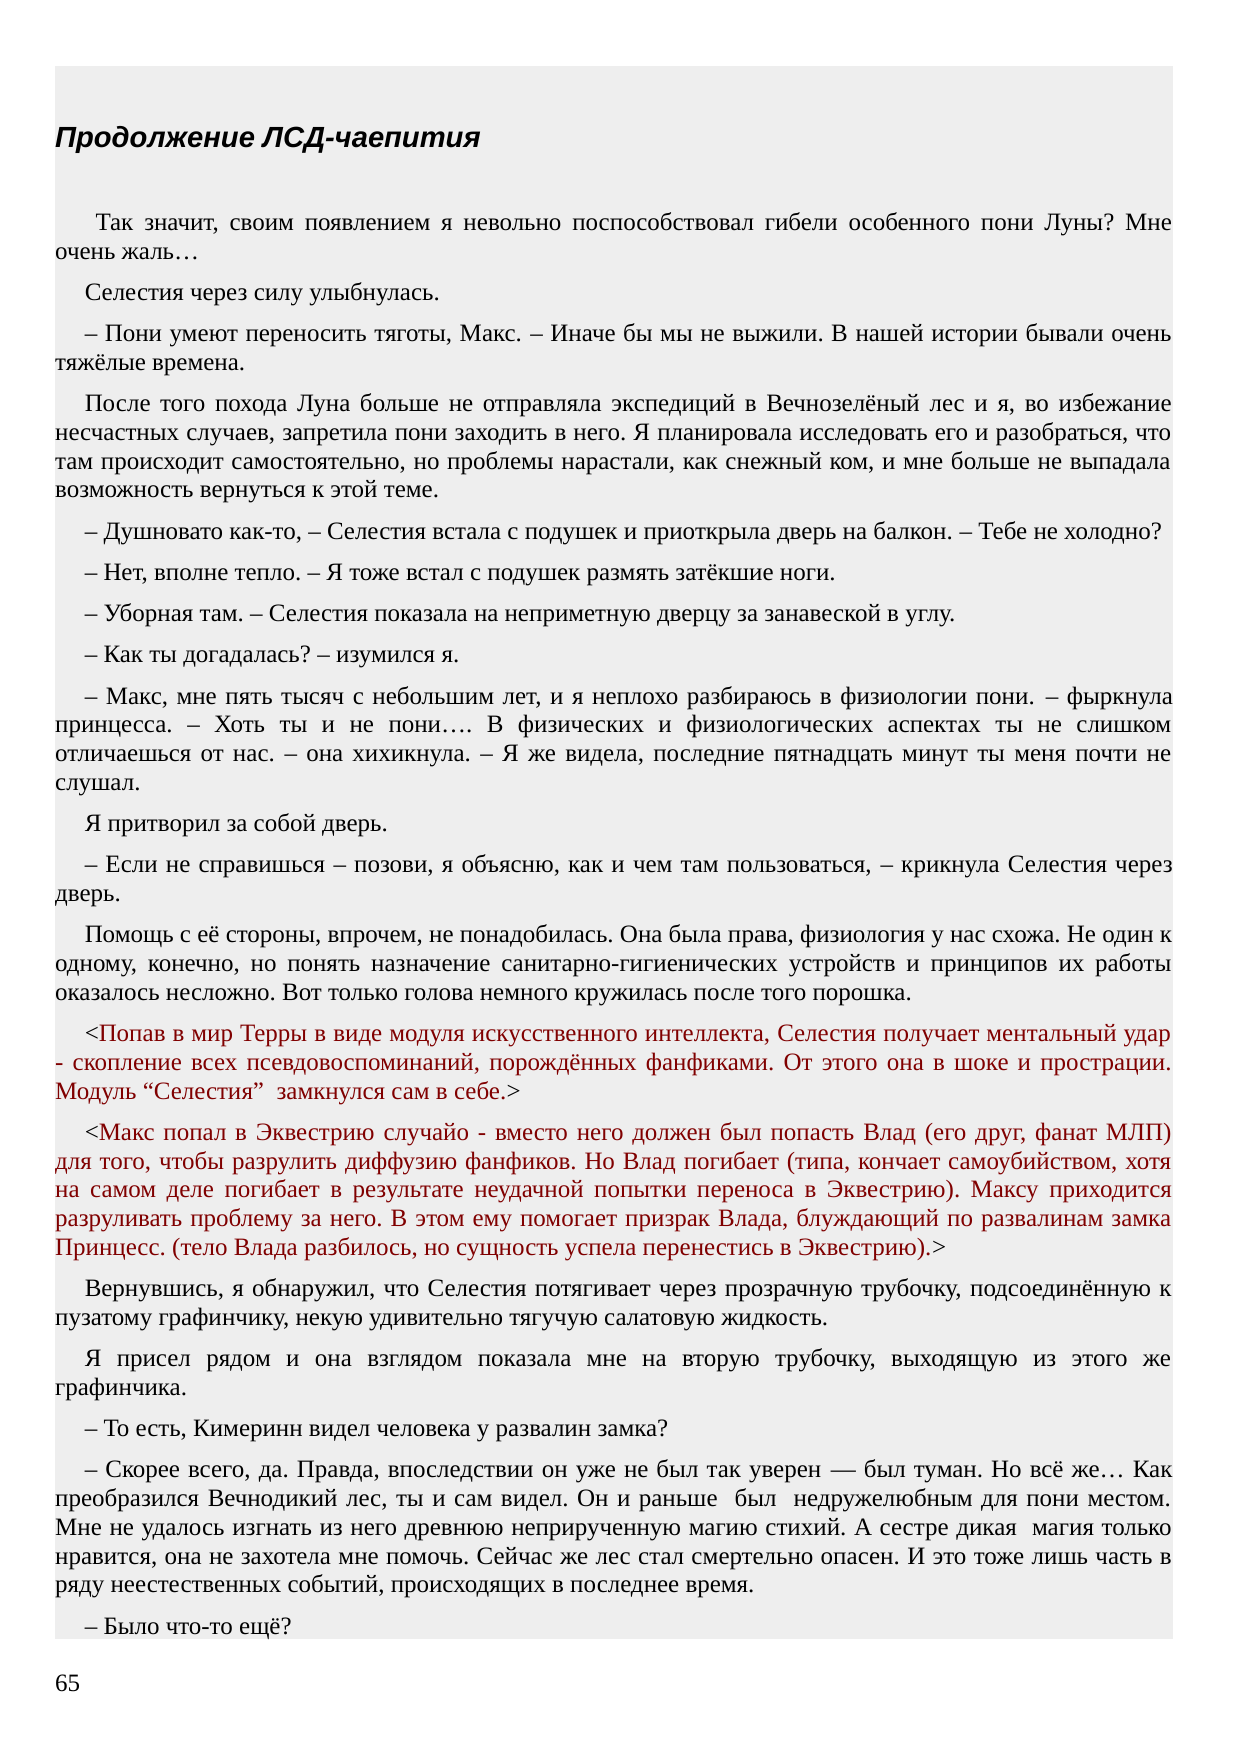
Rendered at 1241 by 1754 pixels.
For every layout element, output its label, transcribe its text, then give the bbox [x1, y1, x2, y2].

text Помощь с её стороны, впрочем, не понадобилась. Она была права, физиология у нас схожа. Не один к одному, конечно, но понять назначение санитарно-гигиенических устройств и принципов их работы оказалось несложно. Вот только голова немного кружилась после того порошка. [55, 919, 1173, 1006]
text После того похода Луна больше не отправляла экспедиций в Вечнозелёный лес и я, во избежание несчастных случаев, запретила пони заходить в него. Я планировала исследовать его и разобраться, что там происходит самостоятельно, но проблемы нарастали, как снежный ком, и мне больше не выпадала возможность вернуться к этой теме. [55, 388, 1173, 503]
subtitle Продолжение ЛСД-чаепития [55, 120, 1173, 153]
text Я присел рядом и она взглядом показала мне на вторую трубочку, выходящую из этого же графинчика. [55, 1343, 1173, 1401]
text Я притворил за собой дверь. [55, 808, 1173, 837]
text – Скорее всего, да. Правда, впоследствии он уже не был так уверен — был туман. Но всё же… Как преобразился Вечнодикий лес, ты и сам видел. Он и раньше был недружелюбным для пони местом. Мне не удалось изгнать из него древнюю неприрученную магию стихий. А сестре дикая магия только нравится, она не захотела мне помочь. Сейчас же лес стал смертельно опасен. И это тоже лишь часть в ряду неестественных событий, происходящих в последнее время. [55, 1454, 1173, 1598]
text – Уборная там. – Селестия показала на неприметную дверцу за занавеской в углу. [55, 598, 1173, 627]
text – Было что-то ещё? [55, 1611, 1173, 1639]
text – Нет, вполне тепло. – Я тоже встал с подушек размять затёкшие ноги. [55, 557, 1173, 586]
text – Душновато как-то, – Селестия встала с подушек и приоткрыла дверь на балкон. – Тебе не холодно? [55, 516, 1173, 544]
text Вернувшись, я обнаружил, что Селестия потягивает через прозрачную трубочку, подсоединённую к пузатому графинчику, некую удивительно тягучую салатовую жидкость. [55, 1273, 1173, 1331]
text Селестия через силу улыбнулась. [55, 277, 1173, 306]
text <Макс попал в Эквестрию случайо - вместо него должен был попасть Влад (его друг, фанат МЛП) для того, чтобы разрулить диффузию фанфиков. Но Влад погибает (типа, кончает самоубийством, хотя на самом деле погибает в результате неудачной попытки переноса в Эквестрию). Максу приходится разруливать проблему за него. В этом ему помогает призрак Влада, блуждающий по развалинам замка Принцесс. (тело Влада разбилось, но сущность успела перенестись в Эквестрию).> [55, 1117, 1173, 1261]
text Так значит, своим появлением я невольно поспособствовал гибели особенного пони Луны? Мне очень жаль… [55, 207, 1173, 264]
text – Если не справишься – позови, я объясню, как и чем там пользоваться, – крикнула Селестия через дверь. [55, 849, 1173, 907]
text – То есть, Кимеринн видел человека у развалин замка? [55, 1413, 1173, 1442]
text – Как ты догадалась? – изумился я. [55, 639, 1173, 668]
text – Пони умеют переносить тяготы, Макс. – Иначе бы мы не выжили. В нашей истории бывали очень тяжёлые времена. [55, 318, 1173, 376]
text – Макс, мне пять тысяч с небольшим лет, и я неплохо разбираюсь в физиологии пони. – фыркнула принцесса. – Хоть ты и не пони…. В физических и физиологических аспектах ты не слишком отличаешься от нас. – она хихикнула. – Я же видела, последние пятнадцать минут ты меня почти не слушал. [55, 681, 1173, 796]
text <Попав в мир Терры в виде модуля искусственного интеллекта, Селестия получает ментальный удар - скопление всех псевдовоспоминаний, порождённых фанфиками. От этого она в шоке и прострации. Модуль “Селестия” замкнулся сам в себе.> [55, 1018, 1173, 1104]
